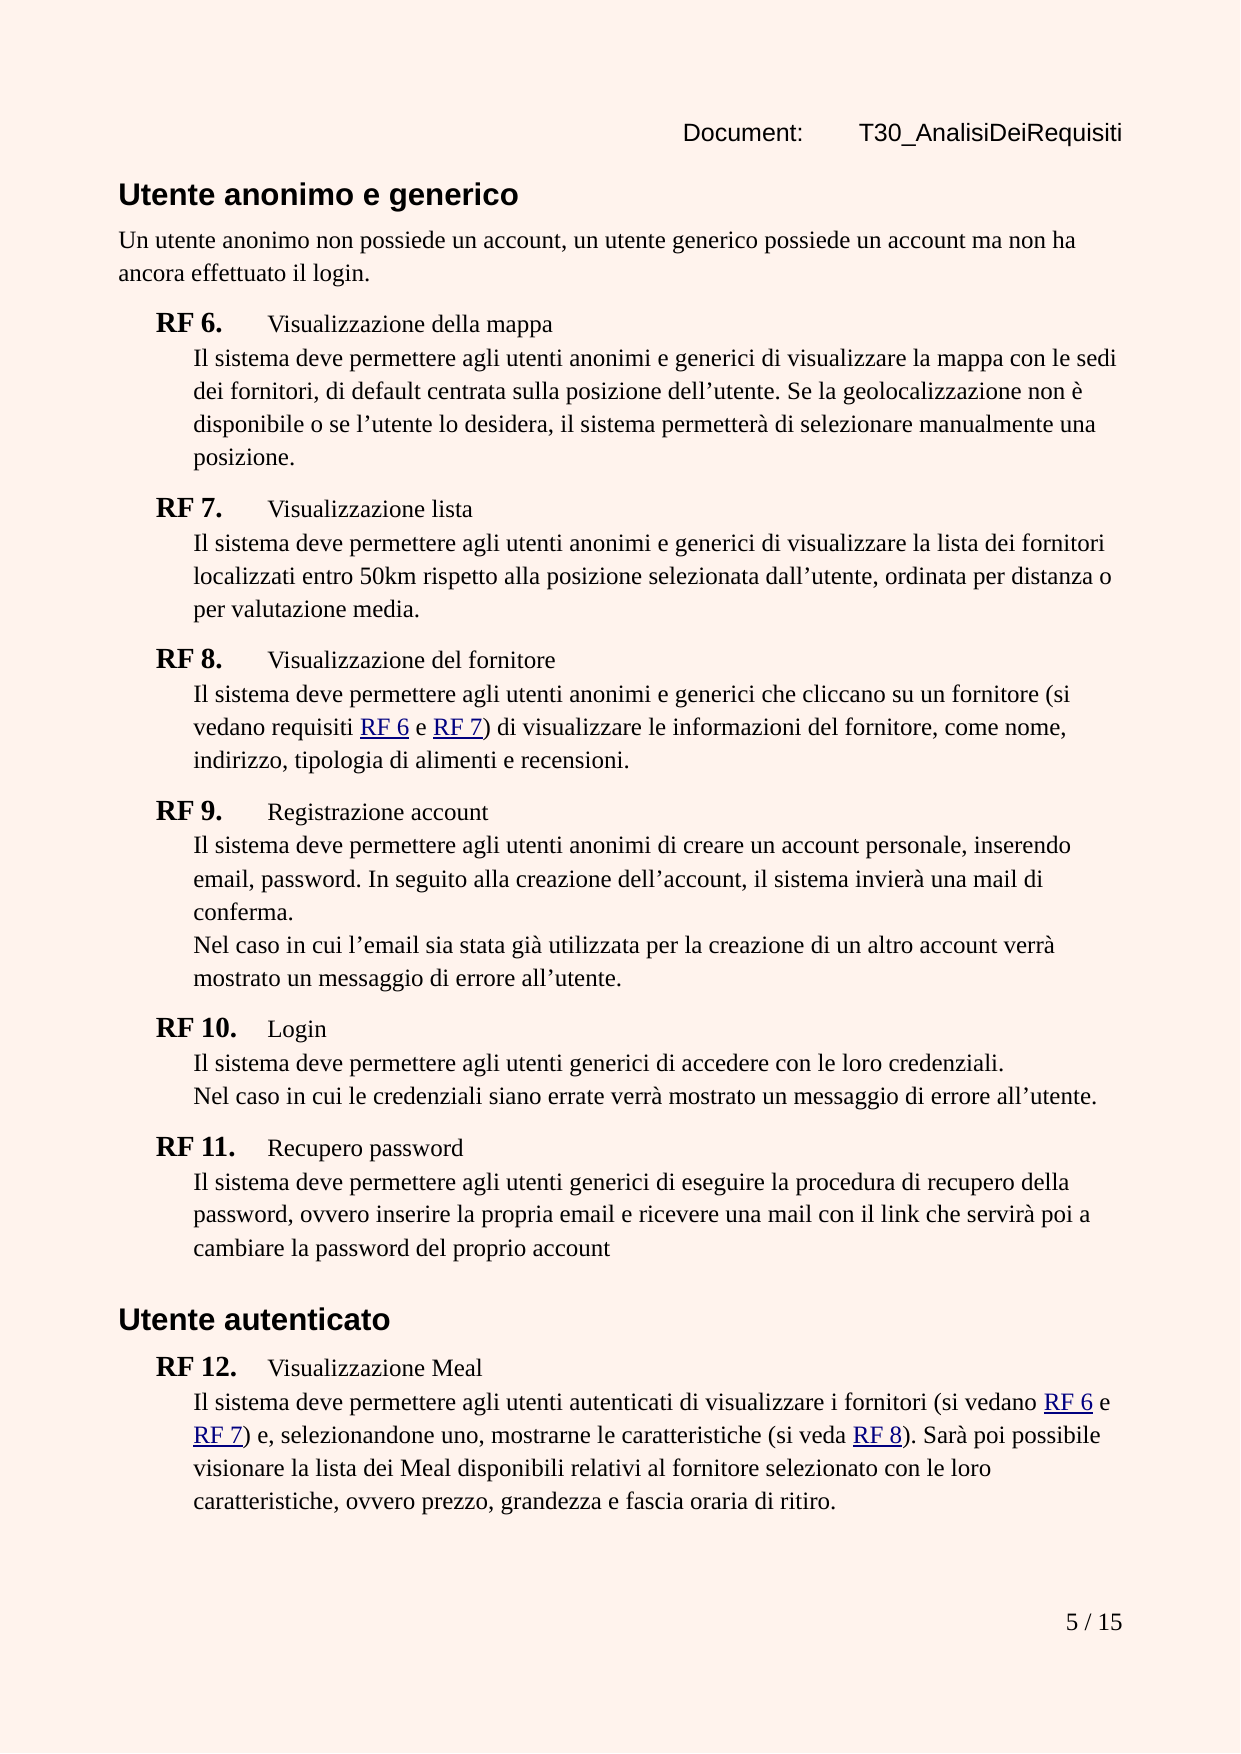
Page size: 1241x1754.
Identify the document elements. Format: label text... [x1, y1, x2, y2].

subtitle Utente autenticato [118, 1301, 1122, 1337]
list Visualizzazione del fornitore Il sistema deve permettere agli utenti anonimi e generici che cliccano su un fornitore (si vedano requisiti RF 6 e RF 7) di visualizzare le informazioni del fornitore, come nome, indirizzo, tipologia di alimenti e recensioni. [156, 641, 1122, 774]
subtitle Utente anonimo e generico [118, 176, 1122, 212]
list Registrazione account Il sistema deve permettere agli utenti anonimi di creare un account personale, inserendo email, password. In seguito alla creazione dell’account, il sistema invierà una mail di conferma. Nel caso in cui l’email sia stata già utilizzata per la creazione di un altro account verrà mostrato un messaggio di errore all’utente. [156, 793, 1122, 991]
list Visualizzazione Meal Il sistema deve permettere agli utenti autenticati di visualizzare i fornitori (si vedano RF 6 e RF 7) e, selezionandone uno, mostrarne le caratteristiche (si veda RF 8). Sarà poi possibile visionare la lista dei Meal disponibili relativi al fornitore selezionato con le loro caratteristiche, ovvero prezzo, grandezza e fascia oraria di ritiro. [156, 1349, 1122, 1515]
list Visualizzazione della mappa Il sistema deve permettere agli utenti anonimi e generici di visualizzare la mappa con le sedi dei fornitori, di default centrata sulla posizione dell’utente. Se la geolocalizzazione non è disponibile o se l’utente lo desidera, il sistema permetterà di selezionare manualmente una posizione. [156, 305, 1122, 471]
list Login Il sistema deve permettere agli utenti generici di accedere con le loro credenziali. Nel caso in cui le credenziali siano errate verrà mostrato un messaggio di errore all’utente. [156, 1010, 1122, 1110]
list Recupero password Il sistema deve permettere agli utenti generici di eseguire la procedura di recupero della password, ovvero inserire la propria email e ricevere una mail con il link che servirà poi a cambiare la password del proprio account [156, 1129, 1122, 1261]
list Visualizzazione lista Il sistema deve permettere agli utenti anonimi e generici di visualizzare la lista dei fornitori localizzati entro 50km rispetto alla posizione selezionata dall’utente, ordinata per distanza o per valutazione media. [156, 490, 1122, 622]
text Un utente anonimo non possiede un account, un utente generico possiede un account ma non ha ancora effettuato il login. [118, 225, 1122, 287]
